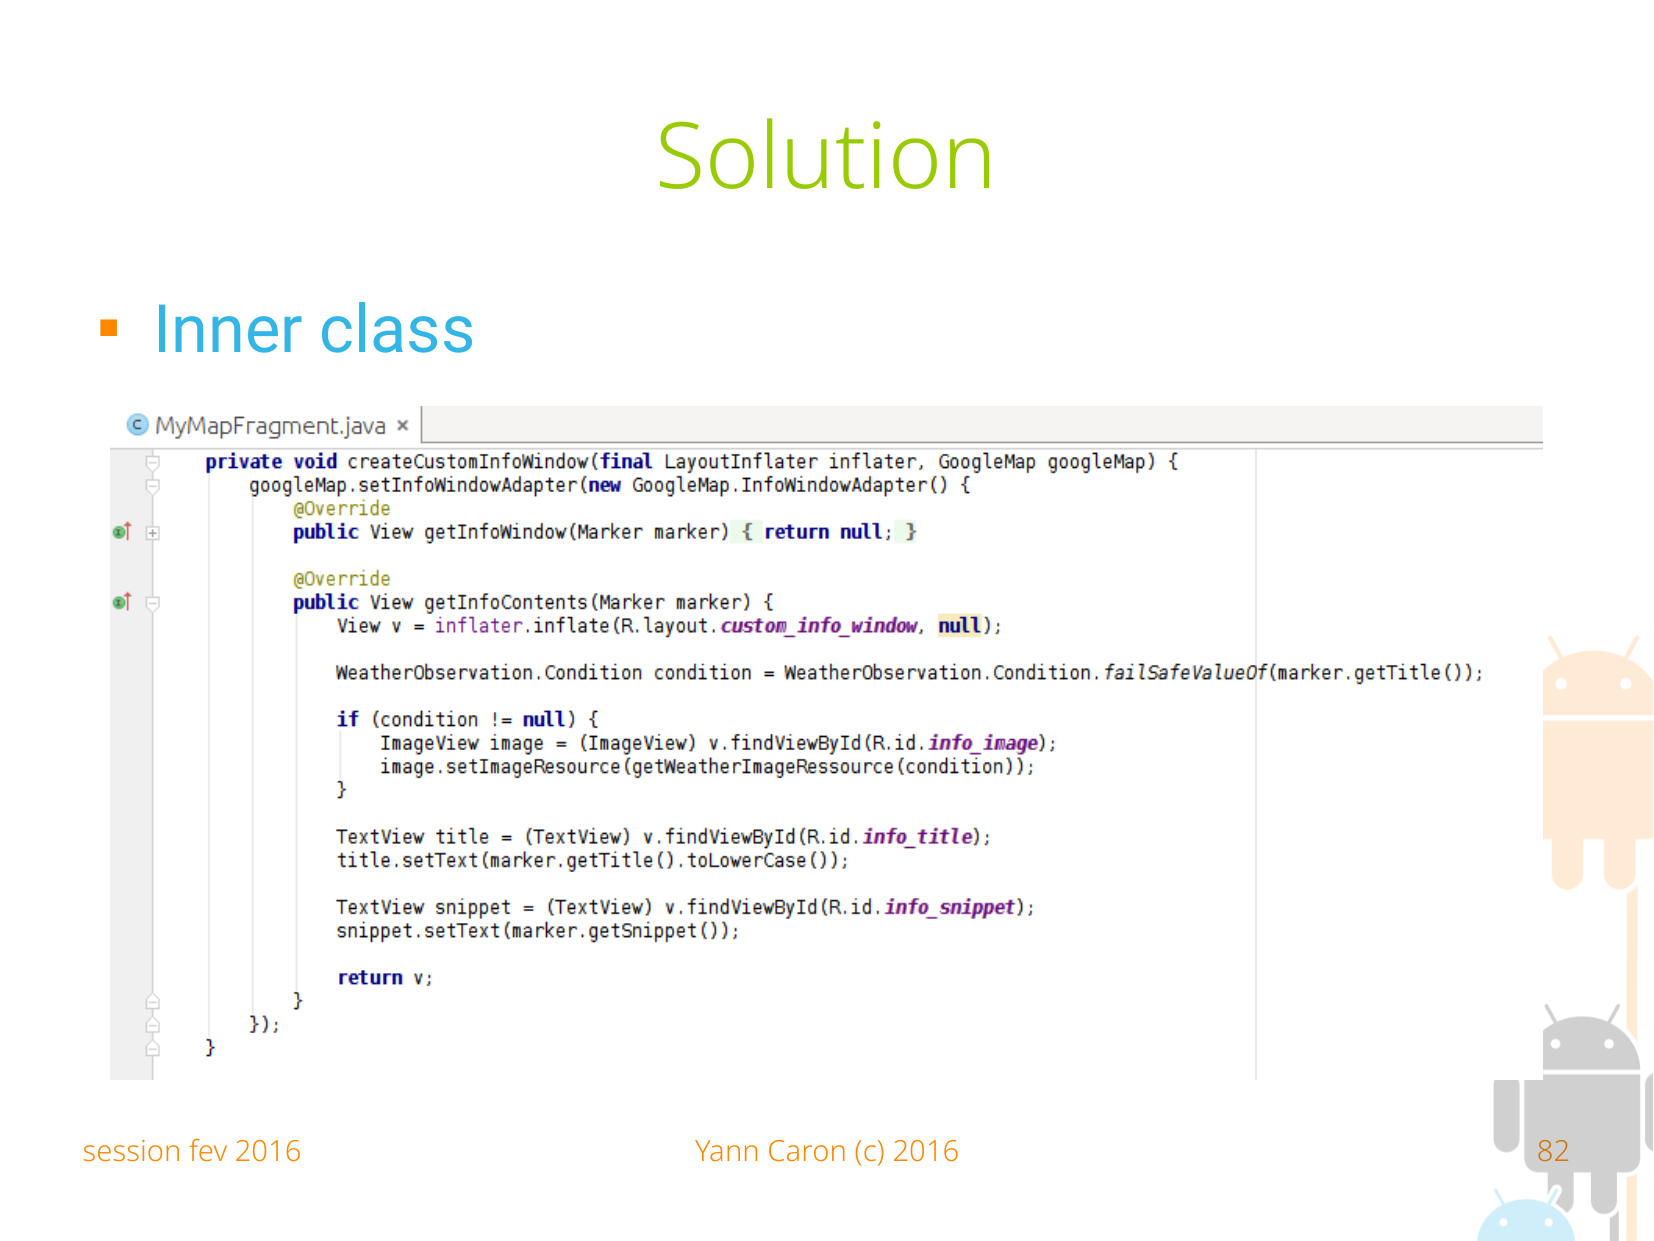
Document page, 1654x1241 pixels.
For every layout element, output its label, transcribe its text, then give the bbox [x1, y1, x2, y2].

list Inner class [82, 290, 1571, 1010]
title Solution [82, 49, 1571, 257]
picture [110, 406, 1654, 1241]
